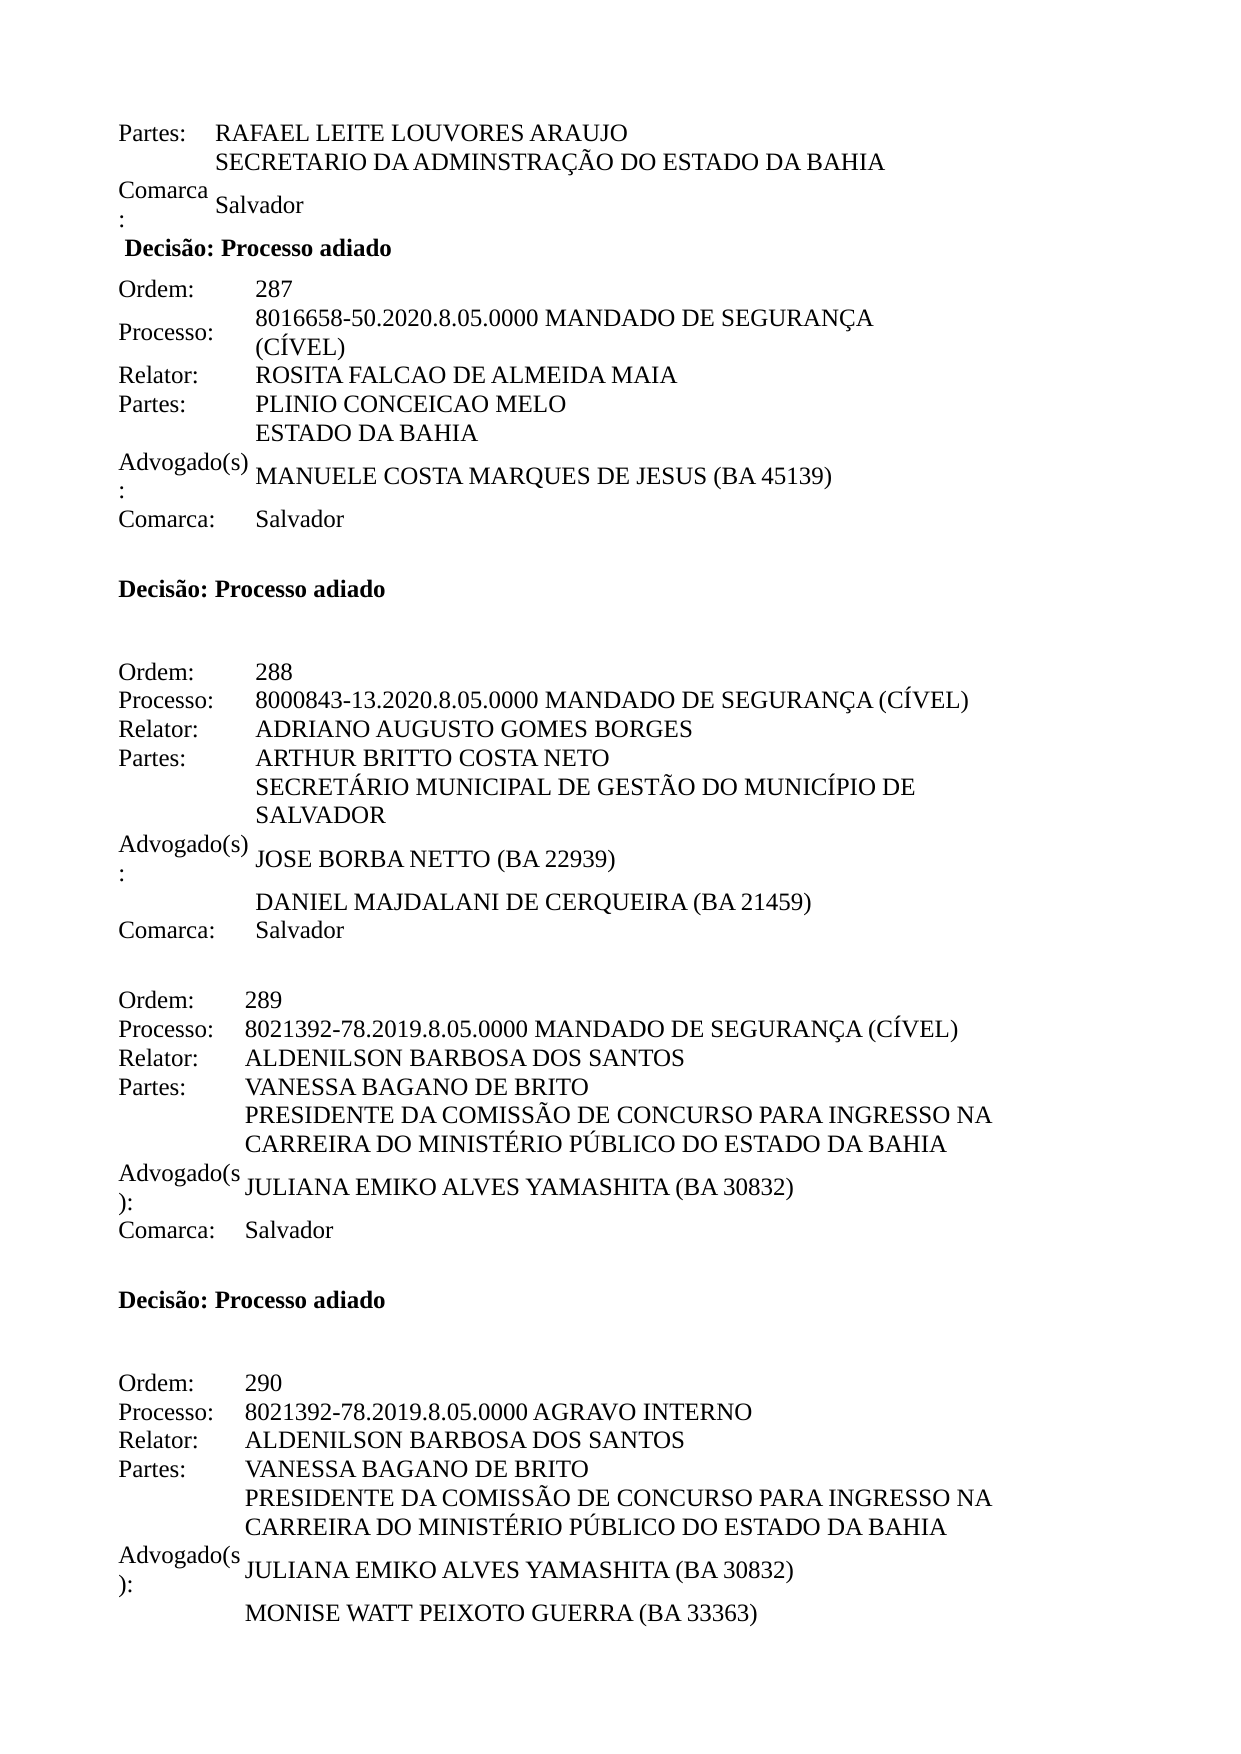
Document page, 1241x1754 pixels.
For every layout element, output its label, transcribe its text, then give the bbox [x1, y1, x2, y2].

table_cell JULIANA EMIKO ALVES YAMASHITA (BA 30832) [245, 1158, 1122, 1216]
table_cell ESTADO DA BAHIA [255, 418, 969, 447]
table_header 287 [255, 274, 969, 303]
table_cell MONISE WATT PEIXOTO GUERRA (BA 33363) [245, 1598, 1122, 1627]
table_cell ARTHUR BRITTO COSTA NETO [255, 743, 1051, 772]
table_cell Processo: [118, 303, 255, 361]
table_cell Relator: [118, 714, 255, 743]
table_cell [118, 147, 215, 176]
table_cell Comarca: [118, 176, 215, 233]
table_cell VANESSA BAGANO DE BRITO [245, 1072, 1122, 1101]
table_cell RAFAEL LEITE LOUVORES ARAUJO [215, 118, 928, 147]
text Decisão: Processo adiado [118, 233, 1101, 262]
table_cell Relator: [118, 1426, 244, 1454]
table_cell Partes: [118, 1072, 244, 1101]
table_cell PLINIO CONCEICAO MELO [255, 389, 969, 418]
table_cell 8016658-50.2020.8.05.0000 MANDADO DE SEGURANÇA (CÍVEL) [255, 303, 969, 361]
table_cell JOSE BORBA NETTO (BA 22939) [255, 829, 1051, 887]
table_cell Advogado(s): [118, 1158, 244, 1216]
table_cell DANIEL MAJDALANI DE CERQUEIRA (BA 21459) [255, 887, 1051, 916]
table_header Ordem: [118, 274, 255, 303]
table_cell Salvador [255, 504, 969, 533]
table_cell ALDENILSON BARBOSA DOS SANTOS [245, 1043, 1122, 1072]
table_cell ADRIANO AUGUSTO GOMES BORGES [255, 714, 1051, 743]
table_cell [118, 418, 255, 447]
table_header Ordem: [118, 986, 244, 1014]
table_cell 8021392-78.2019.8.05.0000 MANDADO DE SEGURANÇA (CÍVEL) [245, 1014, 1122, 1043]
table_cell 8021392-78.2019.8.05.0000 AGRAVO INTERNO [245, 1397, 1122, 1426]
table_cell Partes: [118, 743, 255, 772]
table_cell Comarca: [118, 916, 255, 944]
table_cell [118, 1101, 244, 1158]
table_cell 8000843-13.2020.8.05.0000 MANDADO DE SEGURANÇA (CÍVEL) [255, 686, 1051, 714]
table_cell Salvador [255, 916, 1051, 944]
table_cell VANESSA BAGANO DE BRITO [245, 1454, 1122, 1483]
table_cell [118, 772, 255, 829]
table_cell Processo: [118, 1014, 244, 1043]
table_header Ordem: [118, 657, 255, 686]
table_cell PRESIDENTE DA COMISSÃO DE CONCURSO PARA INGRESSO NA CARREIRA DO MINISTÉRIO PÚBLICO DO ESTADO DA BAHIA [245, 1101, 1122, 1158]
table_cell Processo: [118, 686, 255, 714]
table_cell [118, 1598, 244, 1627]
table_header 288 [255, 657, 1051, 686]
table_cell Comarca: [118, 504, 255, 533]
table_cell Advogado(s): [118, 447, 255, 504]
table_header 290 [245, 1368, 1122, 1397]
text Decisão: Processo adiado [118, 1286, 1101, 1314]
table_cell Processo: [118, 1397, 244, 1426]
table_cell Comarca: [118, 1216, 244, 1244]
table_cell SECRETARIO DA ADMINSTRAÇÃO DO ESTADO DA BAHIA [215, 147, 928, 176]
table_cell ALDENILSON BARBOSA DOS SANTOS [245, 1426, 1122, 1454]
table_cell Relator: [118, 1043, 244, 1072]
table_cell SECRETÁRIO MUNICIPAL DE GESTÃO DO MUNICÍPIO DE SALVADOR [255, 772, 1051, 829]
table_header Ordem: [118, 1368, 244, 1397]
table_cell [118, 887, 255, 916]
table_cell Advogado(s): [118, 1541, 244, 1598]
table_cell Partes: [118, 389, 255, 418]
table_cell Salvador [215, 176, 928, 233]
table_cell Advogado(s): [118, 829, 255, 887]
table_cell Partes: [118, 118, 215, 147]
table_cell MANUELE COSTA MARQUES DE JESUS (BA 45139) [255, 447, 969, 504]
table_cell Partes: [118, 1454, 244, 1483]
table_header 289 [245, 986, 1122, 1014]
text Decisão: Processo adiado [118, 574, 1101, 603]
table_cell ROSITA FALCAO DE ALMEIDA MAIA [255, 361, 969, 389]
table_cell JULIANA EMIKO ALVES YAMASHITA (BA 30832) [245, 1541, 1122, 1598]
table_cell [118, 1483, 244, 1541]
table_cell Salvador [245, 1216, 1122, 1244]
table_cell PRESIDENTE DA COMISSÃO DE CONCURSO PARA INGRESSO NA CARREIRA DO MINISTÉRIO PÚBLICO DO ESTADO DA BAHIA [245, 1483, 1122, 1541]
table_cell Relator: [118, 361, 255, 389]
